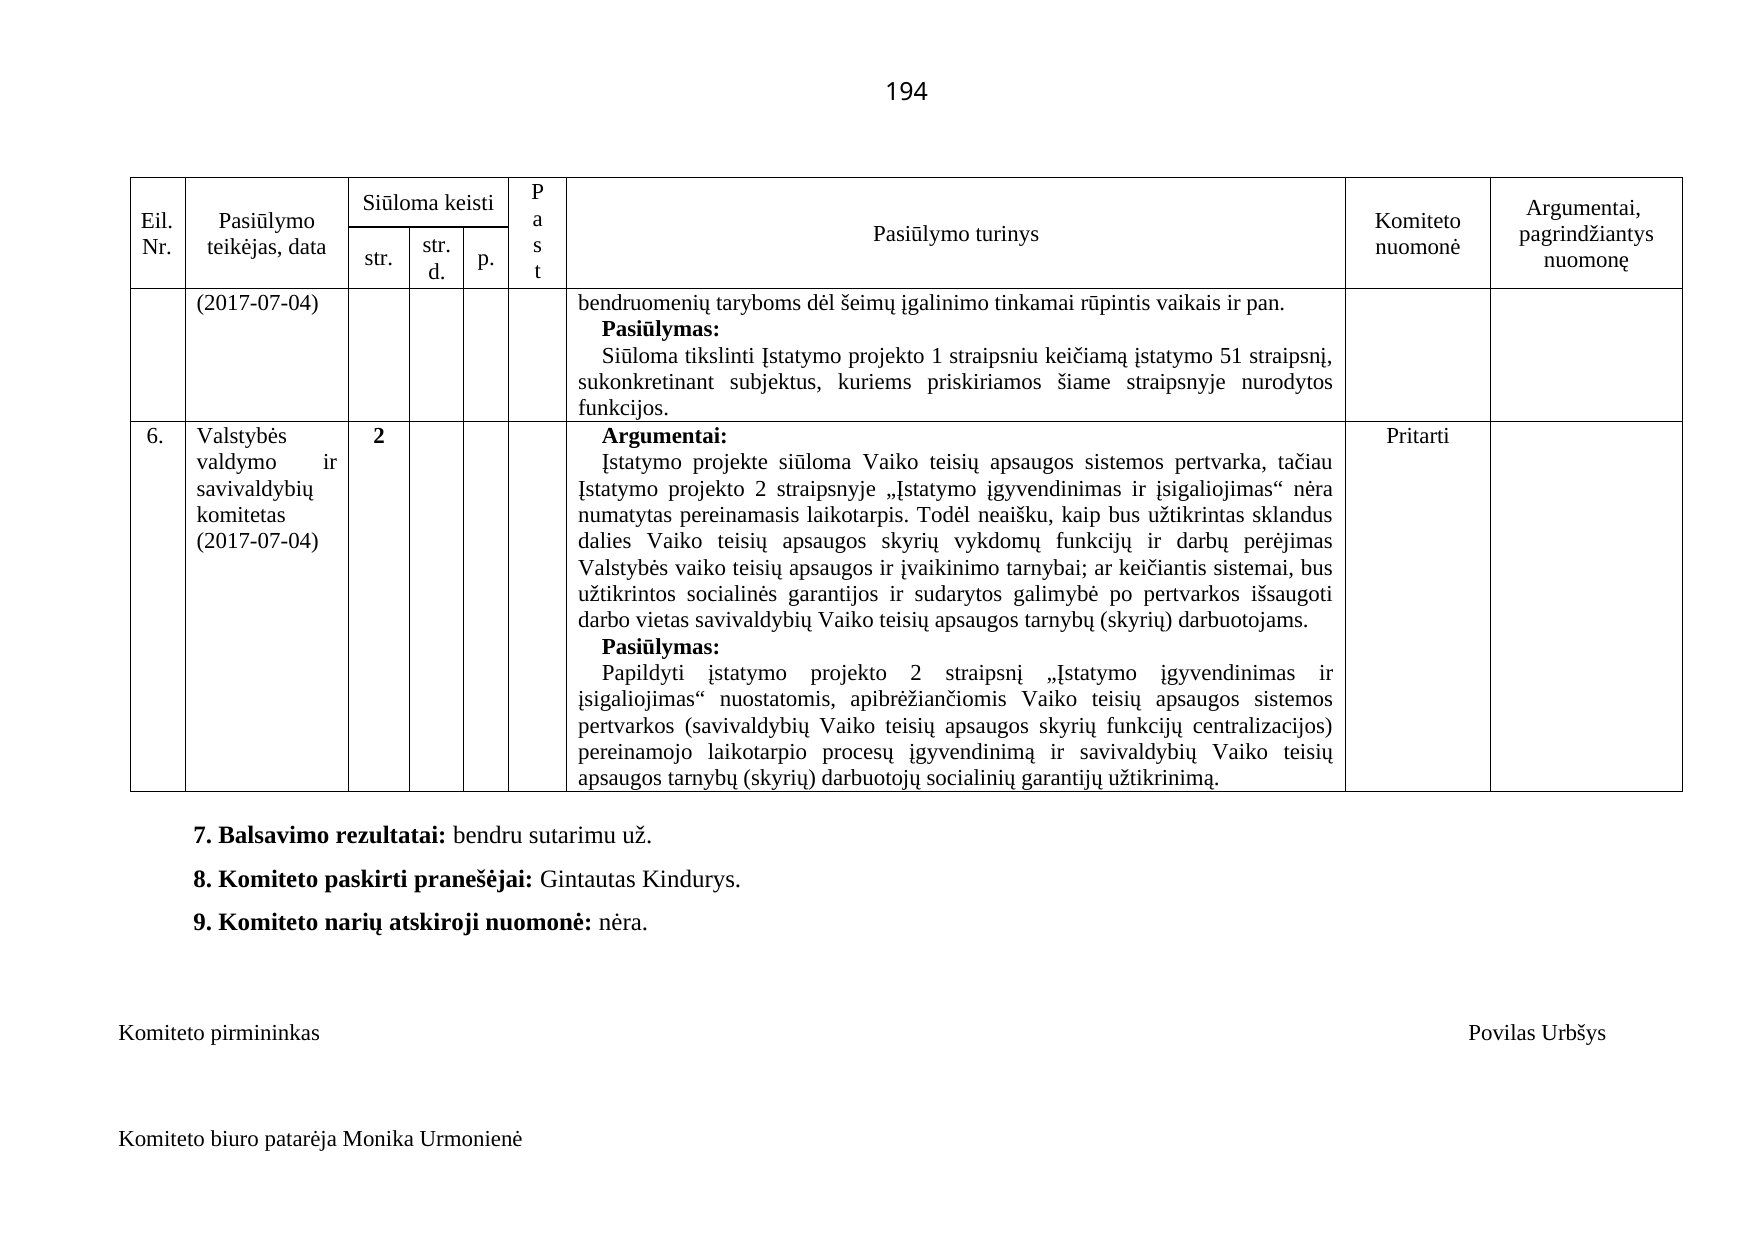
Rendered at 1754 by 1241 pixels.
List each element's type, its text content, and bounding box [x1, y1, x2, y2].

table_header Pastabos [509, 178, 566, 288]
table_cell [464, 289, 508, 421]
table_cell Valstybės valdymo ir savivaldybių komitetas (2017-07-04) [186, 422, 348, 791]
table_cell [509, 422, 566, 791]
text Komiteto biuro patarėja Monika Urmonienė [118, 1125, 1695, 1151]
table_cell [1491, 289, 1682, 421]
table_cell [131, 289, 185, 421]
table_cell p. [464, 228, 508, 288]
table_cell [349, 289, 409, 421]
table_cell (2017-07-04) [186, 289, 348, 421]
table_cell Argumentai: Įstatymo projekte siūloma Vaiko teisių apsaugos sistemos pertvarka, tačiau Įstatymo projekto 2 straipsnyje „Įstatymo įgyvendinimas ir įsigaliojimas“ nėra numatytas pereinamasis laikotarpis. Todėl neaišku, kaip bus užtikrintas sklandus dalies Vaiko teisių apsaugos skyrių vykdomų funkcijų ir darbų perėjimas Valstybės vaiko teisių apsaugos ir įvaikinimo tarnybai; ar keičiantis sistemai, bus užtikrintos socialinės garantijos ir sudarytos galimybė po pertvarkos išsaugoti darbo vietas savivaldybių Vaiko teisių apsaugos tarnybų (skyrių) darbuotojams. Pasiūlymas: Papildyti įstatymo projekto 2 straipsnį „Įstatymo įgyvendinimas ir įsigaliojimas“ nuostatomis, apibrėžiančiomis Vaiko teisių apsaugos sistemos pertvarkos (savivaldybių Vaiko teisių apsaugos skyrių funkcijų centralizacijos) pereinamojo laikotarpio procesų įgyvendinimą ir savivaldybių Vaiko teisių apsaugos tarnybų (skyrių) darbuotojų socialinių garantijų užtikrinimą. [567, 422, 1345, 791]
table_cell [509, 289, 566, 421]
table_cell str. [349, 228, 409, 288]
text Komiteto pirmininkas (Parašas) Povilas Urbšys [118, 1019, 1695, 1046]
table_header Pasiūlymo teikėjas, data [186, 178, 348, 288]
table_cell [410, 289, 463, 421]
table_header Komiteto nuomonė [1346, 178, 1490, 288]
table_cell [410, 422, 463, 791]
table_cell bendruomenių taryboms dėl šeimų įgalinimo tinkamai rūpintis vaikais ir pan. Pasiūlymas: Siūloma tikslinti Įstatymo projekto 1 straipsniu keičiamą įstatymo 51 straipsnį, sukonkretinant subjektus, kuriems priskiriamos šiame straipsnyje nurodytos funkcijos. [567, 289, 1345, 421]
table_cell [1346, 289, 1490, 421]
table_header Argumentai, pagrindžiantys nuomonę [1491, 178, 1682, 288]
table_cell [464, 422, 508, 791]
text 7. Balsavimo rezultatai: bendru sutarimu už. [118, 821, 1695, 849]
table_header Eil. Nr. [131, 178, 185, 288]
table_header Pasiūlymo turinys [567, 178, 1345, 288]
table_header Siūloma keisti [349, 178, 508, 226]
table_cell [1491, 422, 1682, 791]
text 9. Komiteto narių atskiroji nuomonė: nėra. [118, 907, 1695, 936]
table_cell Pritarti [1346, 422, 1490, 791]
table_cell str. d. [410, 228, 463, 288]
table_cell 6. [131, 422, 185, 791]
text 8. Komiteto paskirti pranešėjai: Gintautas Kindurys. [118, 864, 1695, 892]
table_cell 2 [349, 422, 409, 791]
